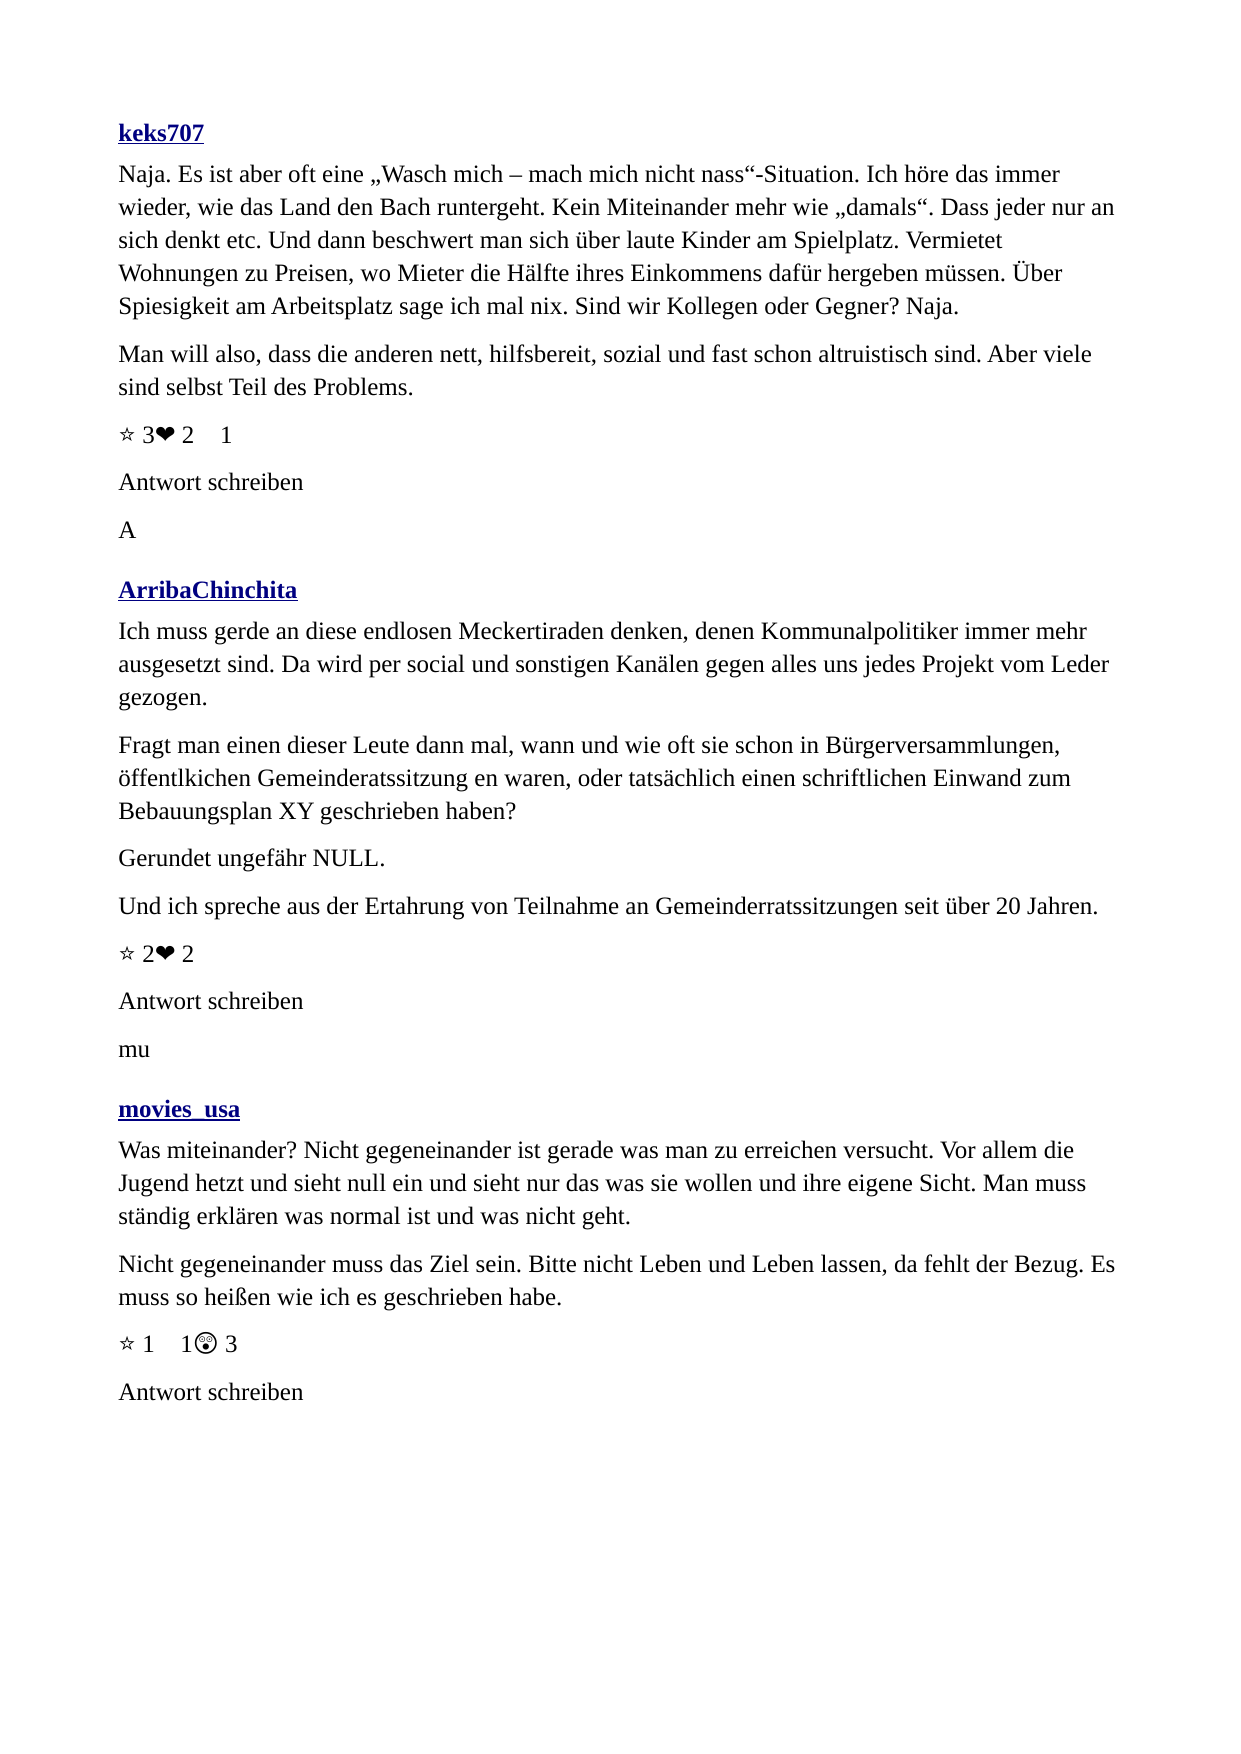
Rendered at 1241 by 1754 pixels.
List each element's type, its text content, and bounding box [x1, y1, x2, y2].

text Antwort schreiben [118, 467, 1122, 496]
text Gerundet ungefähr NULL. [118, 843, 1122, 872]
text ⭐️ 2❤️ 2 [118, 939, 1122, 967]
text Was miteinander? Nicht gegeneinander ist gerade was man zu erreichen versucht. Vor allem die Jugend hetzt und sieht null ein und sieht nur das was sie wollen und ihre eigene Sicht. Man muss ständig erklären was normal ist und was nicht geht. [118, 1135, 1122, 1230]
text Fragt man einen dieser Leute dann mal, wann und wie oft sie schon in Bürgerversammlungen, öffentlkichen Gemeinderatssitzung en waren, oder tatsächlich einen schriftlichen Einwand zum Bebauungsplan XY geschrieben haben? [118, 730, 1122, 825]
text ⭐️ 3❤️ 2🤨 1 [118, 420, 1122, 448]
subtitle movies_usa [118, 1094, 1122, 1123]
text Man will also, dass die anderen nett, hilfsbereit, sozial und fast schon altruistisch sind. Aber viele sind selbst Teil des Problems. [118, 339, 1122, 401]
text A [118, 515, 1122, 544]
text Und ich spreche aus der Ertahrung von Teilnahme an Gemeinderratssitzungen seit über 20 Jahren. [118, 891, 1122, 920]
subtitle keks707 [118, 118, 1122, 147]
text Naja. Es ist aber oft eine „Wasch mich – mach mich nicht nass“-Situation. Ich höre das immer wieder, wie das Land den Bach runtergeht. Kein Miteinander mehr wie „damals“. Dass jeder nur an sich denkt etc. Und dann beschwert man sich über laute Kinder am Spielplatz. Vermietet Wohnungen zu Preisen, wo Mieter die Hälfte ihres Einkommens dafür hergeben müssen. Über Spiesigkeit am Arbeitsplatz sage ich mal nix. Sind wir Kollegen oder Gegner? Naja. [118, 159, 1122, 320]
text Nicht gegeneinander muss das Ziel sein. Bitte nicht Leben und Leben lassen, da fehlt der Bezug. Es muss so heißen wie ich es geschrieben habe. [118, 1249, 1122, 1311]
text ⭐️ 1🤨 1😲 3 [118, 1329, 1122, 1358]
text Ich muss gerde an diese endlosen Meckertiraden denken, denen Kommunalpolitiker immer mehr ausgesetzt sind. Da wird per social und sonstigen Kanälen gegen alles uns jedes Projekt vom Leder gezogen. [118, 616, 1122, 711]
text mu [118, 1034, 1122, 1063]
subtitle ArribaChinchita [118, 575, 1122, 604]
text Antwort schreiben [118, 986, 1122, 1015]
text Antwort schreiben [118, 1377, 1122, 1406]
